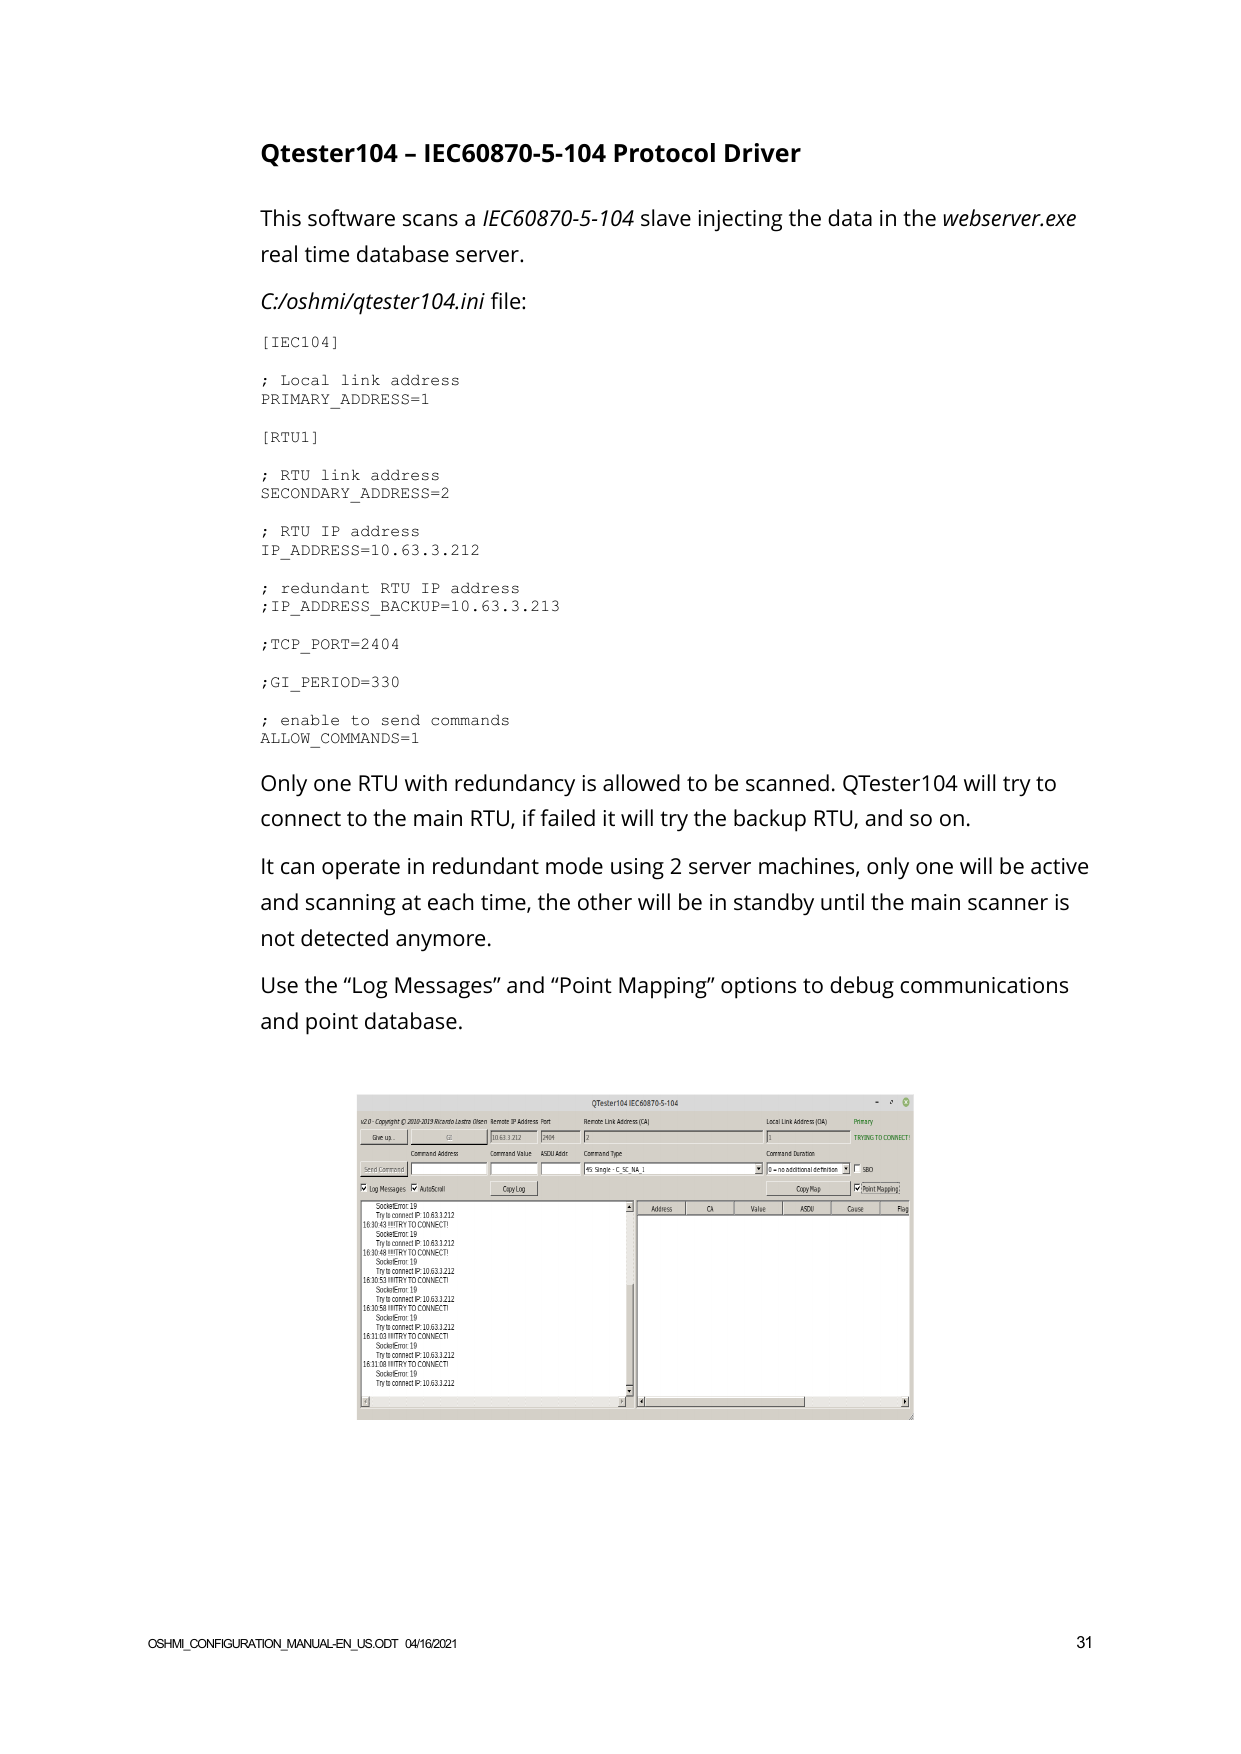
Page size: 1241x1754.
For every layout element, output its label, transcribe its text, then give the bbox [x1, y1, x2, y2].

text IP_ADDRESS=10.63.3.212 [260, 541, 1093, 560]
text ALLOW_COMMANDS=1 [260, 730, 1093, 749]
text ; Local link address [260, 372, 1093, 391]
text ; RTU link address [260, 466, 1093, 485]
text ;IP_ADDRESS_BACKUP=10.63.3.213 [260, 598, 1093, 617]
text [IEC104] [260, 334, 1093, 353]
subtitle Qtester104 – IEC60870-5-104 Protocol Driver [260, 136, 1093, 170]
text ;GI_PERIOD=330 [260, 673, 1093, 692]
text ; enable to send commands [260, 711, 1093, 730]
text ;TCP_PORT=2404 [260, 636, 1093, 654]
text ; redundant RTU IP address [260, 579, 1093, 598]
picture [356, 1094, 914, 1420]
text Use the “Log Messages” and “Point Mapping” options to debug communications and point database. [260, 970, 1093, 1036]
text PRIMARY_ADDRESS=1 [260, 391, 1093, 409]
text SECONDARY_ADDRESS=2 [260, 485, 1093, 504]
text C:/oshmi/qtester104.ini file: [260, 286, 1093, 316]
text ; RTU IP address [260, 523, 1093, 541]
text Only one RTU with redundancy is allowed to be scanned. QTester104 will try to connect to the main RTU, if failed it will try the backup RTU, and so on. [260, 768, 1093, 833]
text This software scans a IEC60870-5-104 slave injecting the data in the webserver.exe real time database server. [260, 203, 1093, 268]
text It can operate in redundant mode using 2 server machines, only one will be active and scanning at each time, the other will be in standby until the main scanner is not detected anymore. [260, 851, 1093, 952]
text [RTU1] [260, 428, 1093, 447]
